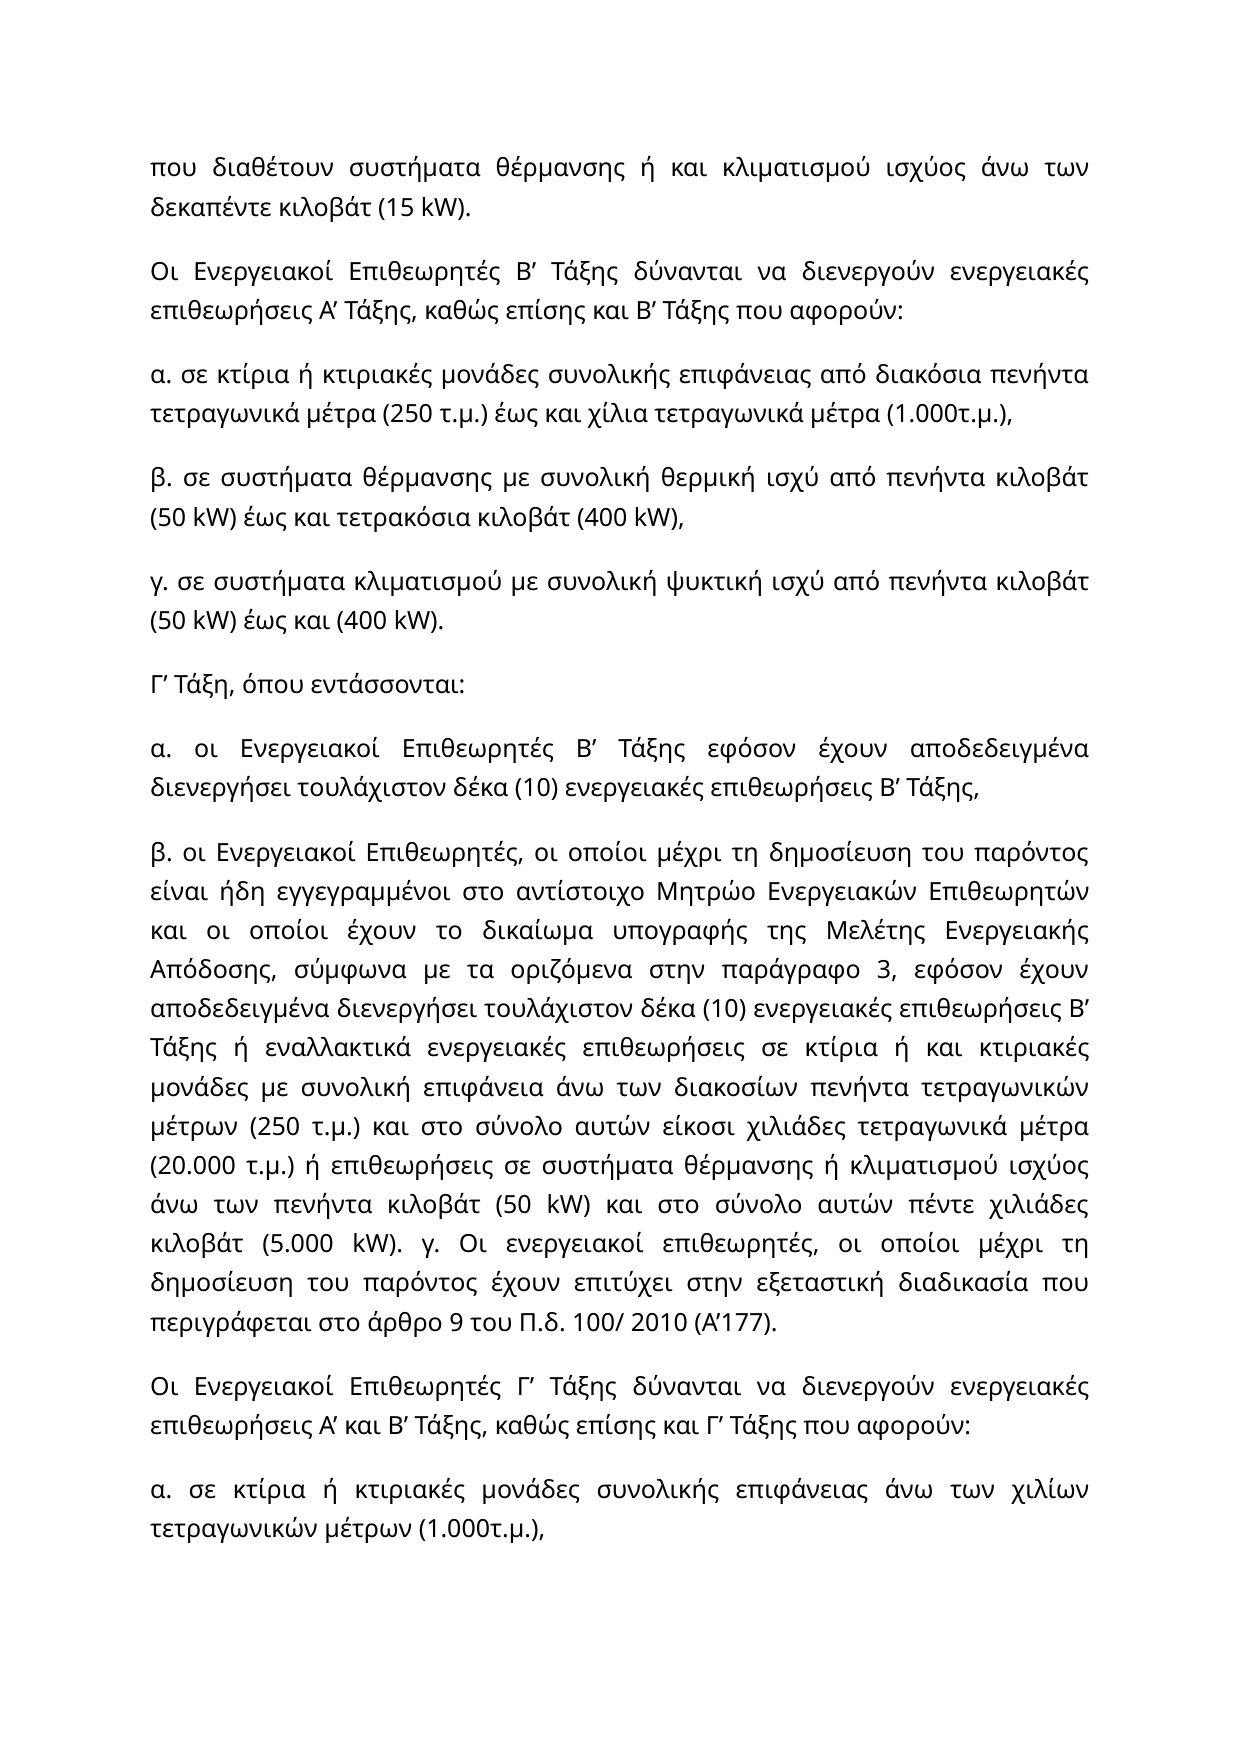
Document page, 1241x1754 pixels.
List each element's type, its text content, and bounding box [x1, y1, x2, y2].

text που διαθέτουν συστήματα θέρμανσης ή και κλιματισμού ισχύος άνω των δεκαπέντε κιλοβάτ (15 kW). [150, 150, 1090, 223]
text Γ’ Τάξη, όπου εντάσσονται: [150, 667, 1090, 701]
text β. οι Ενεργειακοί Επιθεωρητές, οι οποίοι μέχρι τη δημοσίευση του παρόντος είναι ήδη εγγεγραμμένοι στο αντίστοιχο Μητρώο Ενεργειακών Επιθεωρητών και οι οποίοι έχουν το δικαίωμα υπογραφής της Μελέτης Ενεργειακής Απόδοσης, σύμφωνα με τα οριζόμενα στην παράγραφο 3, εφόσον έχουν αποδεδειγμένα διενεργήσει τουλάχιστον δέκα (10) ενεργειακές επιθεωρήσεις Β’ Τάξης ή εναλλακτικά ενεργειακές επιθεωρήσεις σε κτίρια ή και κτιριακές μονάδες με συνολική επιφάνεια άνω των διακοσίων πενήντα τετραγωνικών μέτρων (250 τ.μ.) και στο σύνολο αυτών είκοσι χιλιάδες τετραγωνικά μέτρα (20.000 τ.μ.) ή επιθεωρήσεις σε συστήματα θέρμανσης ή κλιματισμού ισχύος άνω των πενήντα κιλοβάτ (50 kW) και στο σύνολο αυτών πέντε χιλιάδες κιλοβάτ (5.000 kW). γ. Οι ενεργειακοί επιθεωρητές, οι οποίοι μέχρι τη δημοσίευση του παρόντος έχουν επιτύχει στην εξεταστική διαδικασία που περιγράφεται στο άρθρο 9 του Π.δ. 100/ 2010 (Α’177). [150, 834, 1090, 1338]
text α. σε κτίρια ή κτιριακές μονάδες συνολικής επιφάνειας από διακόσια πενήντα τετραγωνικά μέτρα (250 τ.μ.) έως και χίλια τετραγωνικά μέτρα (1.000τ.μ.), [150, 357, 1090, 430]
text Οι Ενεργειακοί Επιθεωρητές Β’ Τάξης δύνανται να διενεργούν ενεργειακές επιθεωρήσεις Α’ Τάξης, καθώς επίσης και Β’ Τάξης που αφορούν: [150, 253, 1090, 327]
text γ. σε συστήματα κλιματισμού με συνολική ψυκτική ισχύ από πενήντα κιλοβάτ (50 kW) έως και (400 kW). [150, 563, 1090, 637]
text α. σε κτίρια ή κτιριακές μονάδες συνολικής επιφάνειας άνω των χιλίων τετραγωνικών μέτρων (1.000τ.μ.), [150, 1472, 1090, 1545]
text α. οι Ενεργειακοί Επιθεωρητές Β’ Τάξης εφόσον έχουν αποδεδειγμένα διενεργήσει τουλάχιστον δέκα (10) ενεργειακές επιθεωρήσεις Β’ Τάξης, [150, 731, 1090, 804]
text β. σε συστήματα θέρμανσης με συνολική θερμική ισχύ από πενήντα κιλοβάτ (50 kW) έως και τετρακόσια κιλοβάτ (400 kW), [150, 460, 1090, 533]
text Οι Ενεργειακοί Επιθεωρητές Γ’ Τάξης δύνανται να διενεργούν ενεργειακές επιθεωρήσεις Α’ και Β’ Τάξης, καθώς επίσης και Γ’ Τάξης που αφορούν: [150, 1368, 1090, 1442]
